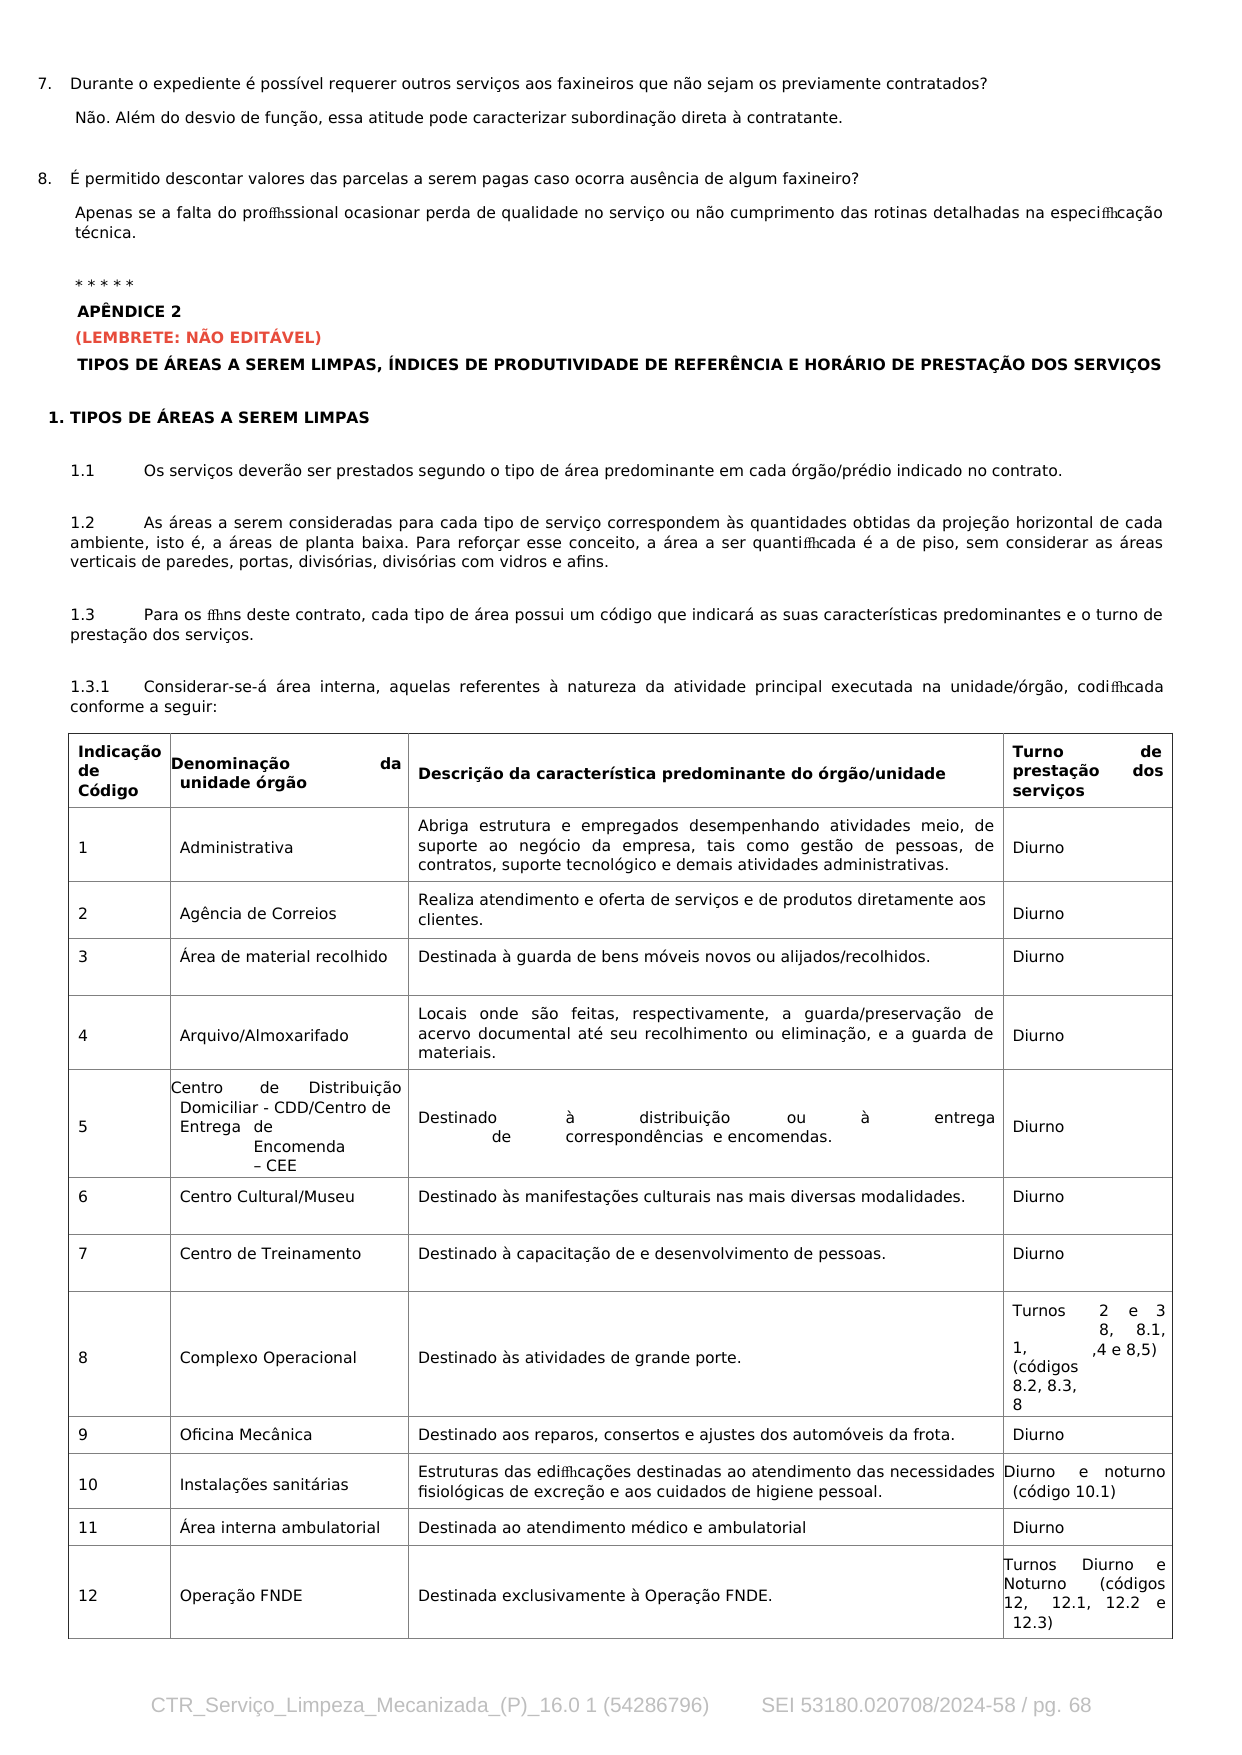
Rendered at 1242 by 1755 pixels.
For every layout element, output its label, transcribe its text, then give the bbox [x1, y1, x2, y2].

text TIPOS DE ÁREAS A SEREM LIMPAS, ÍNDICES DE PRODUTIVIDADE DE REFERÊNCIA E HORÁRIO DE PRESTAÇÃO DOS SERVIÇOS [77, 356, 1183, 374]
table_cell 11 [69, 1509, 170, 1545]
table_cell Diurno [1004, 996, 1099, 1069]
table_header Turno prestação serviços [1004, 734, 1128, 807]
table_cell Arquivo/Almoxarifado [171, 996, 408, 1069]
table_cell 7 [69, 1235, 170, 1291]
table_cell Diurno [1004, 1070, 1099, 1177]
list É permitido descontar valores das parcelas a serem pagas caso ocorra ausência de algum faxineiro? [37, 170, 1166, 188]
table_cell Instalações sanitárias [171, 1454, 408, 1508]
table_cell 2 [69, 882, 170, 938]
table_cell Destinado à capacitação de e desenvolvimento de pessoas. [409, 1235, 1003, 1291]
table_header Denominação da unidade órgão [171, 734, 408, 807]
table_cell Diurno [1004, 882, 1099, 938]
table_cell Centro de Distribuição Domiciliar - CDD/Centro de Entrega de Encomenda – CEE [171, 1070, 408, 1177]
table_cell Centro de Treinamento [171, 1235, 408, 1291]
table_cell [1099, 808, 1172, 881]
table_cell 4 [69, 996, 170, 1069]
table_cell Locais onde são feitas, respectivamente, a guarda/preservação de acervo documental até seu recolhimento ou eliminação, e a guarda de materiais. [409, 996, 1003, 1069]
table_cell 8 [69, 1292, 170, 1416]
text Não. Além do desvio de função, essa atitude pode caracterizar subordinação direta à contratante. [75, 109, 1166, 127]
table_cell Destinado à distribuição ou à entrega de correspondências e encomendas. [409, 1070, 1003, 1177]
table_cell Diurno e noturno (código 10.1) [1004, 1454, 1172, 1508]
table_cell Destinada exclusivamente à Operação FNDE. [409, 1546, 1003, 1638]
table_cell 12 [69, 1546, 170, 1638]
table_cell Destinado às manifestações culturais nas mais diversas modalidades. [409, 1178, 1003, 1234]
table_cell Diurno [1004, 808, 1099, 881]
table_cell 2 e 3 8, 8.1, ,4 e 8,5) [1099, 1292, 1172, 1416]
list TIPOS DE ÁREAS A SEREM LIMPAS [48, 408, 1183, 427]
table_cell [1099, 1235, 1172, 1291]
table_cell Diurno [1004, 1178, 1099, 1234]
table_cell [1099, 996, 1172, 1069]
list Durante o expediente é possível requerer outros serviços aos faxineiros que não sejam os previamente contratados? [37, 75, 1166, 93]
table_header Indicação de Código [69, 734, 170, 807]
table_cell Administrativa [171, 808, 408, 881]
list Os serviços deverão ser prestados segundo o tipo de área predominante em cada órgão/prédio indicado no contrato. [70, 462, 1166, 480]
table_cell [1099, 882, 1172, 938]
text Apenas se a falta do prossional ocasionar perda de qualidade no serviço ou não cumprimento das rotinas detalhadas na especicação técnica. [75, 204, 1166, 242]
table_cell 5 [69, 1070, 170, 1177]
table_cell Área interna ambulatorial [171, 1509, 408, 1545]
table_header de dos [1128, 734, 1172, 807]
list Considerar-se-á área interna, aquelas referentes à natureza da atividade principal executada na unidade/órgão, codicada conforme a seguir: [70, 678, 1166, 716]
text (LEMBRETE: NÃO EDITÁVEL) [75, 329, 1188, 347]
table_cell [1099, 939, 1172, 995]
text * * * * * [75, 276, 1166, 295]
table_cell Agência de Correios [171, 882, 408, 938]
table_cell Destinado aos reparos, consertos e ajustes dos automóveis da frota. [409, 1417, 1003, 1453]
table_header Descrição da característica predominante do órgão/unidade [409, 734, 1003, 807]
table_cell 10 [69, 1454, 170, 1508]
table_cell Turnos 1, (códigos 8.2, 8.3, 8 [1004, 1292, 1099, 1416]
table_cell [1099, 1178, 1172, 1234]
table_cell Abriga estrutura e empregados desempenhando atividades meio, de suporte ao negócio da empresa, tais como gestão de pessoas, de contratos, suporte tecnológico e demais atividades administrativas. [409, 808, 1003, 881]
table_cell 6 [69, 1178, 170, 1234]
table_cell Complexo Operacional [171, 1292, 408, 1416]
table_cell Destinada ao atendimento médico e ambulatorial [409, 1509, 1003, 1545]
table_cell Área de material recolhido [171, 939, 408, 995]
table_cell Centro Cultural/Museu [171, 1178, 408, 1234]
table_cell Realiza atendimento e oferta de serviços e de produtos diretamente aos clientes. [409, 882, 1003, 938]
table_cell Diurno [1004, 1509, 1172, 1545]
table_cell Destinada à guarda de bens móveis novos ou alijados/recolhidos. [409, 939, 1003, 995]
table_cell Destinado às atividades de grande porte. [409, 1292, 1003, 1416]
table_cell Operação FNDE [171, 1546, 408, 1638]
table_cell 9 [69, 1417, 170, 1453]
table_cell 1 [69, 808, 170, 881]
table_cell Turnos Diurno e Noturno (códigos 12, 12.1, 12.2 e 12.3) [1004, 1546, 1172, 1638]
list Para os ns deste contrato, cada tipo de área possui um código que indicará as suas características predominantes e o turno de prestação dos serviços. [70, 606, 1166, 644]
text APÊNDICE 2 [77, 303, 1183, 321]
table_cell Diurno [1004, 1235, 1099, 1291]
table_cell [1099, 1070, 1172, 1177]
table_cell Estruturas das edicações destinadas ao atendimento das necessidades fisiológicas de excreção e aos cuidados de higiene pessoal. [409, 1454, 1003, 1508]
list As áreas a serem consideradas para cada tipo de serviço correspondem às quantidades obtidas da projeção horizontal de cada ambiente, isto é, a áreas de planta baixa. Para reforçar esse conceito, a área a ser quanticada é a de piso, sem considerar as áreas verticais de paredes, portas, divisórias, divisórias com vidros e afins. [70, 514, 1166, 571]
table_cell Oficina Mecânica [171, 1417, 408, 1453]
table_cell Diurno [1004, 1417, 1172, 1453]
table_cell Diurno [1004, 939, 1099, 995]
table_cell 3 [69, 939, 170, 995]
